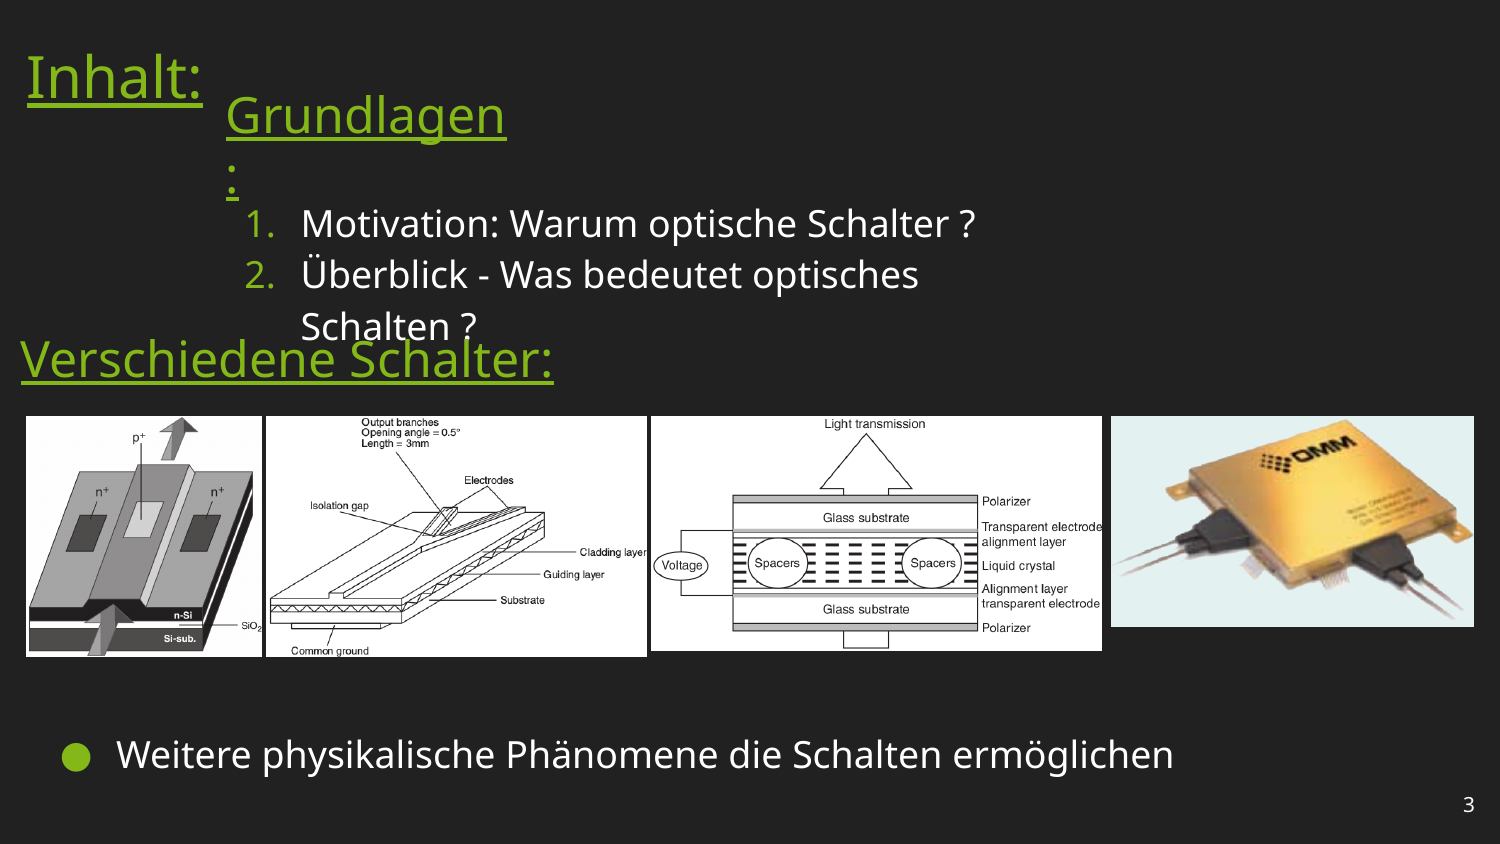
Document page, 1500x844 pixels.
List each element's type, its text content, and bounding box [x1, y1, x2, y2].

text_box Weitere physikalische Phänomene die Schalten ermöglichen [25, 708, 1418, 781]
picture [1111, 416, 1474, 627]
picture [651, 416, 1102, 651]
slide_number [1399, 771, 1490, 836]
text_box Grundlagen: [210, 68, 528, 178]
picture [266, 416, 647, 657]
list Motivation: Warum optische Schalter ? Überblick - Was bedeutet optisches Schalten ? [210, 177, 1110, 389]
text_box Verschiedene Schalter: [5, 312, 596, 450]
title Inhalt: [11, 15, 275, 106]
picture [26, 450, 262, 657]
